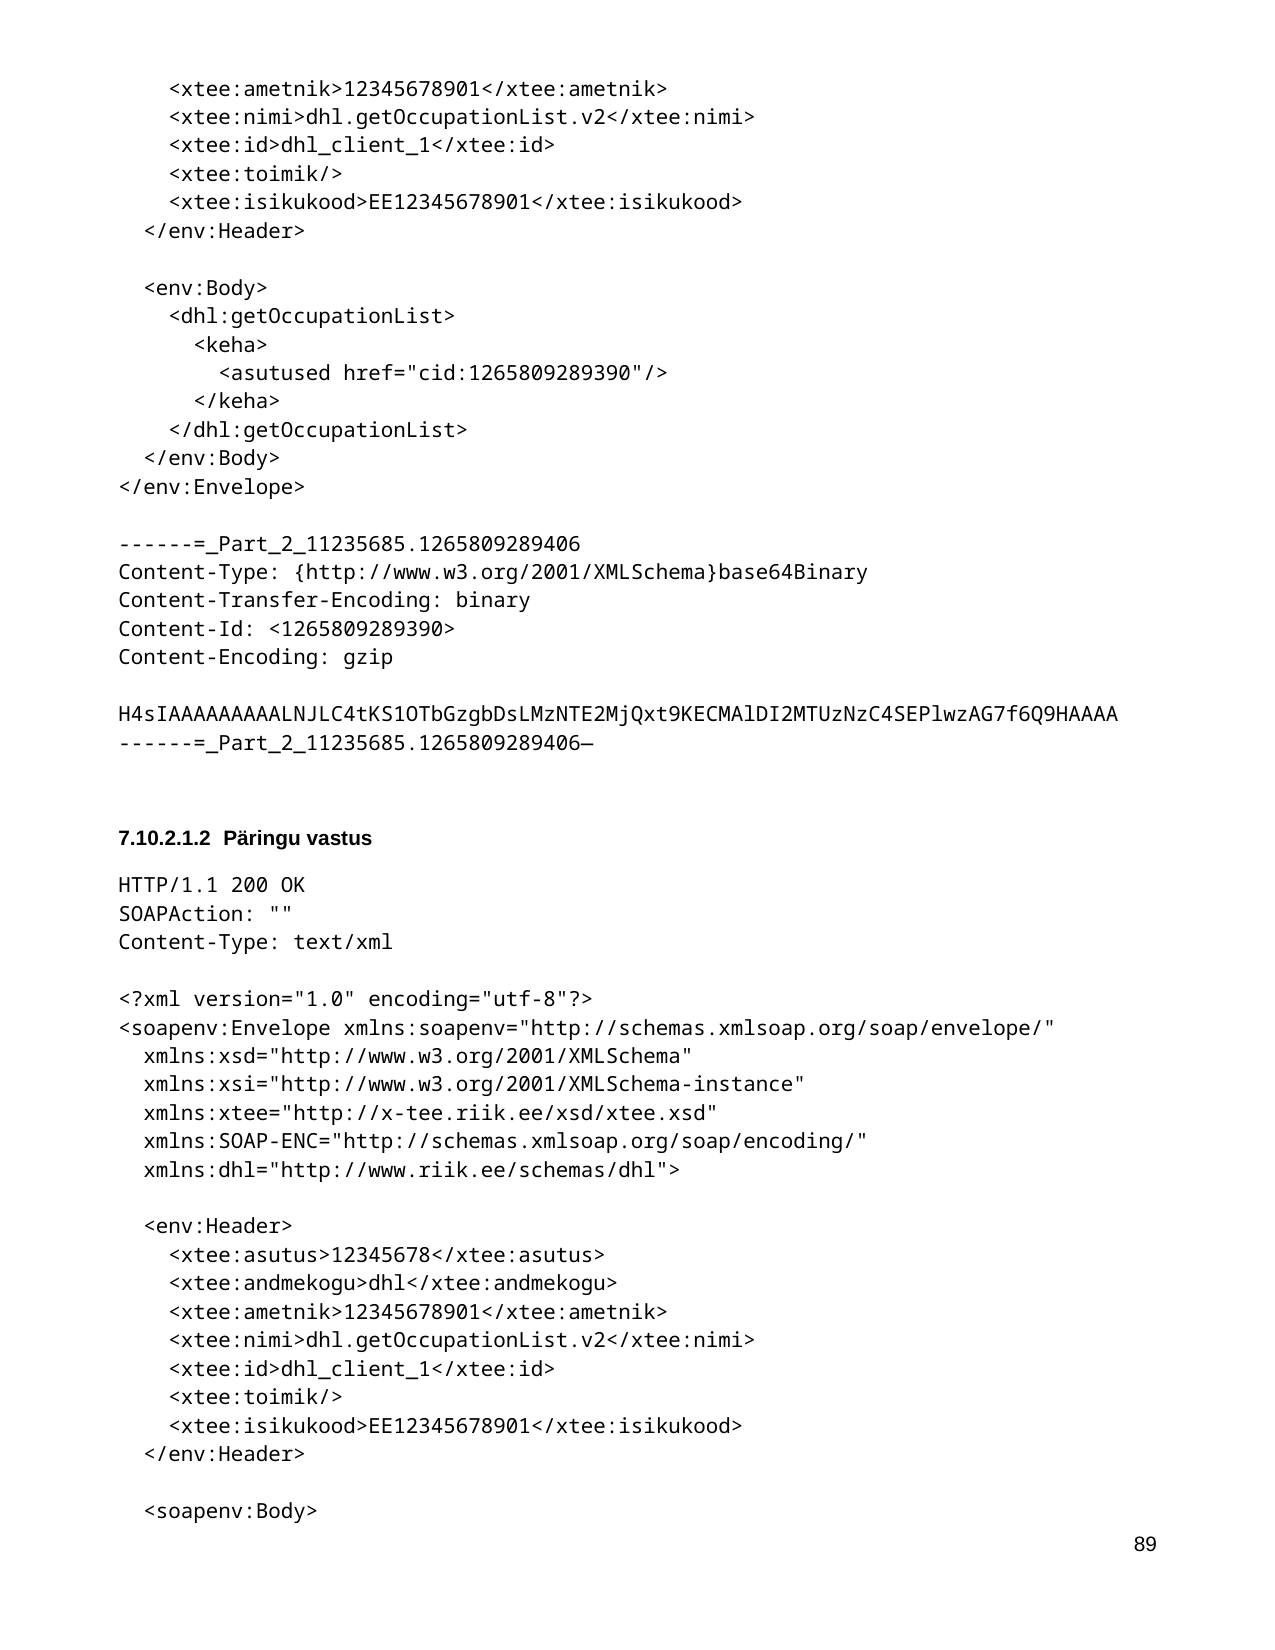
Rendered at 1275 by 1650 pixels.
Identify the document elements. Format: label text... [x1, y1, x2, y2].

text xmlns:SOAP-ENC="http://schemas.xmlsoap.org/soap/encoding/" [118, 1126, 1157, 1155]
text <xtee:andmekogu>dhl</xtee:andmekogu> [118, 1268, 1157, 1297]
text HTTP/1.1 200 OK [118, 870, 1157, 899]
text </env:Header> [118, 1439, 1157, 1468]
text Content-Id: <1265809289390> [118, 614, 1157, 642]
text H4sIAAAAAAAAALNJLC4tKS1OTbGzgbDsLMzNTE2MjQxt9KECMAlDI2MTUzNzC4SEPlwzAG7f6Q9HAAAA [118, 699, 1157, 728]
text <env:Body> [118, 273, 1157, 301]
text xmlns:xsd="http://www.w3.org/2001/XMLSchema" [118, 1041, 1157, 1069]
text Content-Type: text/xml [118, 927, 1157, 956]
text </env:Header> [118, 216, 1157, 244]
text <xtee:isikukood>EE12345678901</xtee:isikukood> [118, 187, 1157, 216]
text <dhl:getOccupationList> [118, 301, 1157, 330]
text xmlns:xtee="http://x-tee.riik.ee/xsd/xtee.xsd" [118, 1098, 1157, 1126]
text <xtee:id>dhl_client_1</xtee:id> [118, 131, 1157, 159]
text <soapenv:Body> [118, 1496, 1157, 1524]
text xmlns:xsi="http://www.w3.org/2001/XMLSchema-instance" [118, 1069, 1157, 1098]
text <xtee:nimi>dhl.getOccupationList.v2</xtee:nimi> [118, 102, 1157, 131]
text <xtee:isikukood>EE12345678901</xtee:isikukood> [118, 1411, 1157, 1439]
text <xtee:toimik/> [118, 1382, 1157, 1411]
text <xtee:nimi>dhl.getOccupationList.v2</xtee:nimi> [118, 1325, 1157, 1354]
text ------=_Part_2_11235685.1265809289406— [118, 728, 1157, 756]
text ------=_Part_2_11235685.1265809289406 [118, 529, 1157, 557]
text <keha> [118, 330, 1157, 358]
text xmlns:dhl="http://www.riik.ee/schemas/dhl"> [118, 1155, 1157, 1183]
text <asutused href="cid:1265809289390"/> [118, 358, 1157, 387]
text <?xml version="1.0" encoding="utf-8"?> [118, 984, 1157, 1013]
text <xtee:asutus>12345678</xtee:asutus> [118, 1240, 1157, 1268]
text Content-Encoding: gzip [118, 642, 1157, 671]
text </keha> [118, 387, 1157, 415]
subtitle Päringu vastus [118, 826, 1157, 849]
text <xtee:toimik/> [118, 159, 1157, 187]
text <xtee:ametnik>12345678901</xtee:ametnik> [118, 1297, 1157, 1325]
text </env:Body> [118, 443, 1157, 472]
text <soapenv:Envelope xmlns:soapenv="http://schemas.xmlsoap.org/soap/envelope/" [118, 1013, 1157, 1041]
text </dhl:getOccupationList> [118, 415, 1157, 443]
text <env:Header> [118, 1212, 1157, 1240]
text Content-Transfer-Encoding: binary [118, 586, 1157, 614]
text <xtee:ametnik>12345678901</xtee:ametnik> [118, 74, 1157, 102]
text <xtee:id>dhl_client_1</xtee:id> [118, 1354, 1157, 1382]
text SOAPAction: "" [118, 899, 1157, 927]
text </env:Envelope> [118, 472, 1157, 500]
text Content-Type: {http://www.w3.org/2001/XMLSchema}base64Binary [118, 557, 1157, 586]
